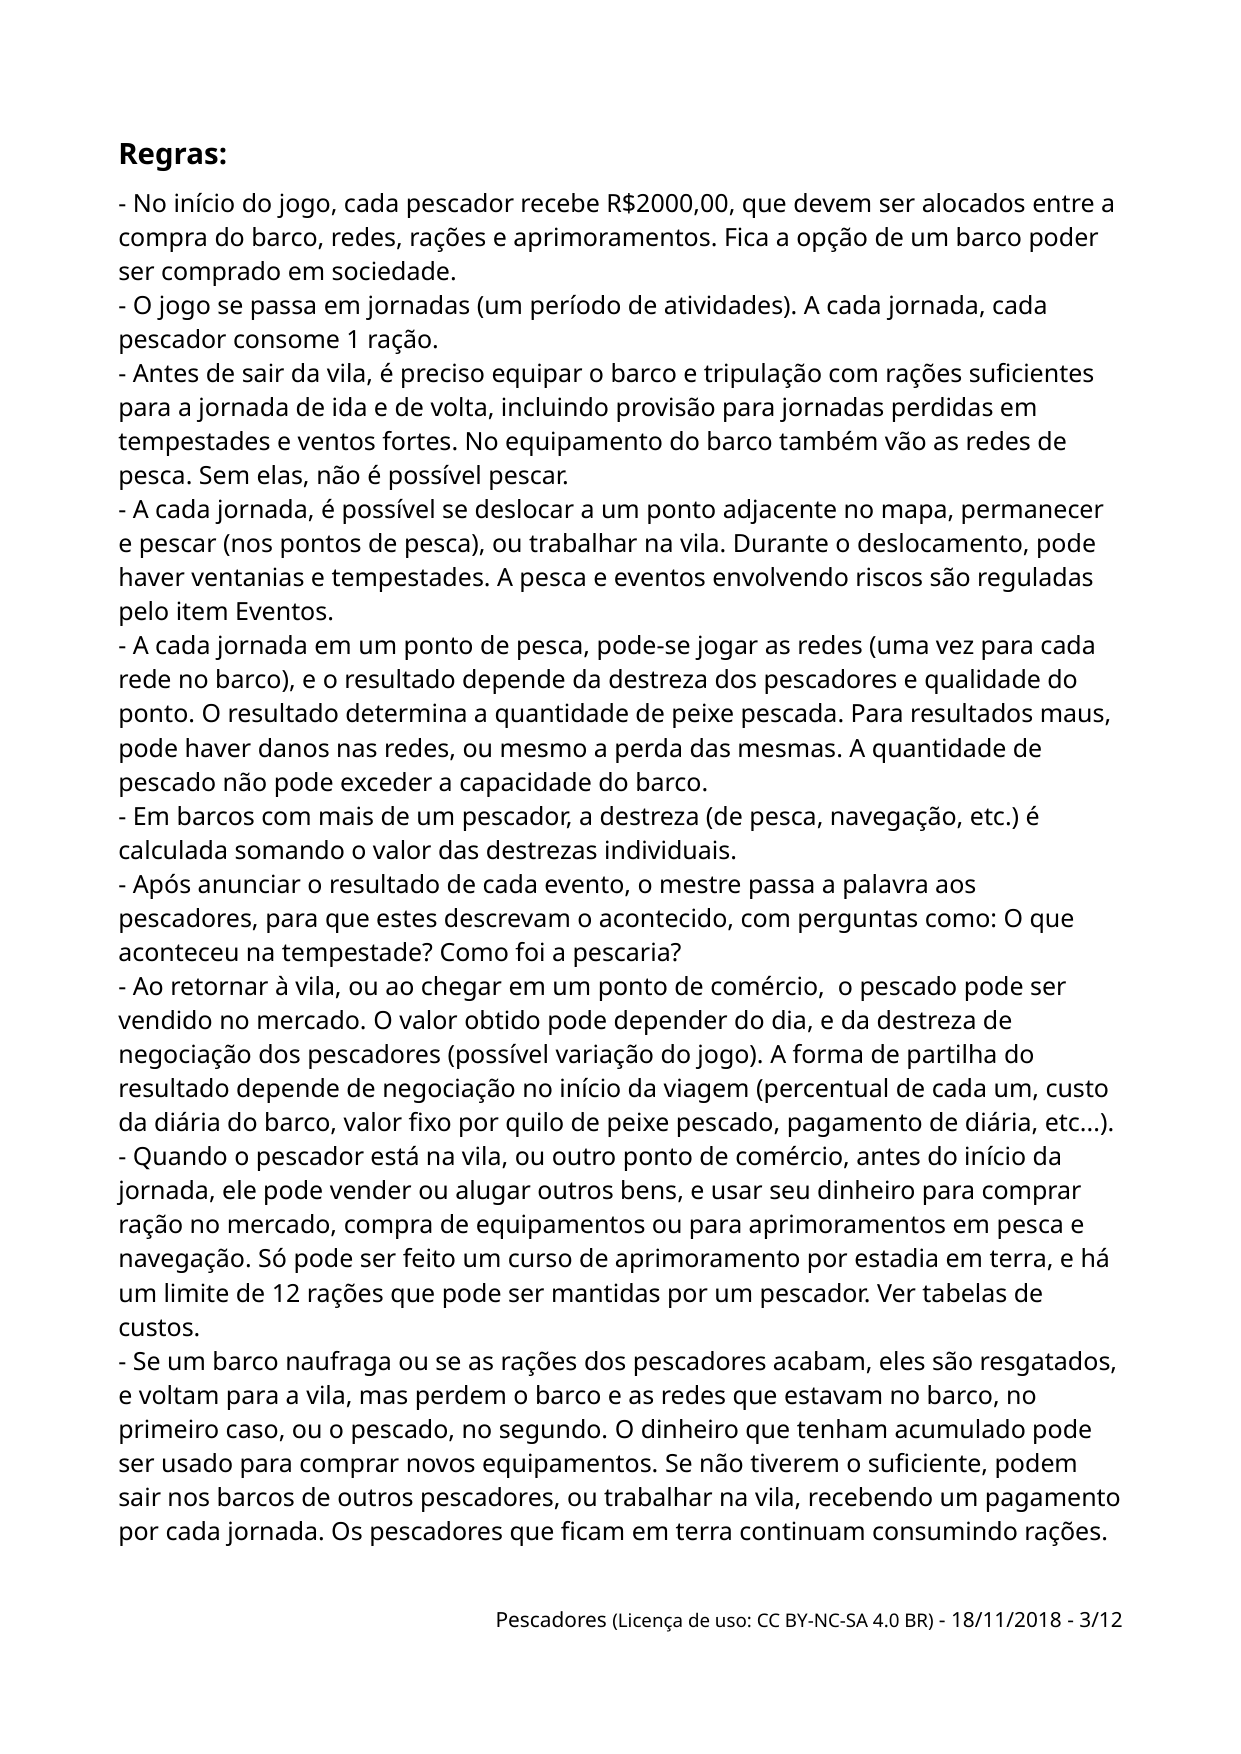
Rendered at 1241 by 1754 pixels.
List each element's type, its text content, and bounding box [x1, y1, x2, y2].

subtitle Regras: [118, 133, 1122, 173]
text - No início do jogo, cada pescador recebe R$2000,00, que devem ser alocados entre a compra do barco, redes, rações e aprimoramentos. Fica a opção de um barco poder ser comprado em sociedade. [118, 185, 1122, 287]
text - Em barcos com mais de um pescador, a destreza (de pesca, navegação, etc.) é calculada somando o valor das destrezas individuais. [118, 798, 1122, 866]
text - Quando o pescador está na vila, ou outro ponto de comércio, antes do início da jornada, ele pode vender ou alugar outros bens, e usar seu dinheiro para comprar ração no mercado, compra de equipamentos ou para aprimoramentos em pesca e navegação. Só pode ser feito um curso de aprimoramento por estadia em terra, e há um limite de 12 rações que pode ser mantidas por um pescador. Ver tabelas de custos. [118, 1139, 1122, 1343]
text - Antes de sair da vila, é preciso equipar o barco e tripulação com rações suficientes para a jornada de ida e de volta, incluindo provisão para jornadas perdidas em tempestades e ventos fortes. No equipamento do barco também vão as redes de pesca. Sem elas, não é possível pescar. [118, 356, 1122, 492]
text - A cada jornada em um ponto de pesca, pode-se jogar as redes (uma vez para cada rede no barco), e o resultado depende da destreza dos pescadores e qualidade do ponto. O resultado determina a quantidade de peixe pescada. Para resultados maus, pode haver danos nas redes, ou mesmo a perda das mesmas. A quantidade de pescado não pode exceder a capacidade do barco. [118, 628, 1122, 798]
text - A cada jornada, é possível se deslocar a um ponto adjacente no mapa, permanecer e pescar (nos pontos de pesca), ou trabalhar na vila. Durante o deslocamento, pode haver ventanias e tempestades. A pesca e eventos envolvendo riscos são reguladas pelo item Eventos. [118, 492, 1122, 628]
text - Se um barco naufraga ou se as rações dos pescadores acabam, eles são resgatados, e voltam para a vila, mas perdem o barco e as redes que estavam no barco, no primeiro caso, ou o pescado, no segundo. O dinheiro que tenham acumulado pode ser usado para comprar novos equipamentos. Se não tiverem o suficiente, podem sair nos barcos de outros pescadores, ou trabalhar na vila, recebendo um pagamento por cada jornada. Os pescadores que ficam em terra continuam consumindo rações. [118, 1343, 1122, 1548]
text - Após anunciar o resultado de cada evento, o mestre passa a palavra aos pescadores, para que estes descrevam o acontecido, com perguntas como: O que aconteceu na tempestade? Como foi a pescaria? [118, 866, 1122, 969]
text - Ao retornar à vila, ou ao chegar em um ponto de comércio, o pescado pode ser vendido no mercado. O valor obtido pode depender do dia, e da destreza de negociação dos pescadores (possível variação do jogo). A forma de partilha do resultado depende de negociação no início da viagem (percentual de cada um, custo da diária do barco, valor fixo por quilo de peixe pescado, pagamento de diária, etc...). [118, 969, 1122, 1139]
text - O jogo se passa em jornadas (um período de atividades). A cada jornada, cada pescador consome 1 ração. [118, 287, 1122, 356]
